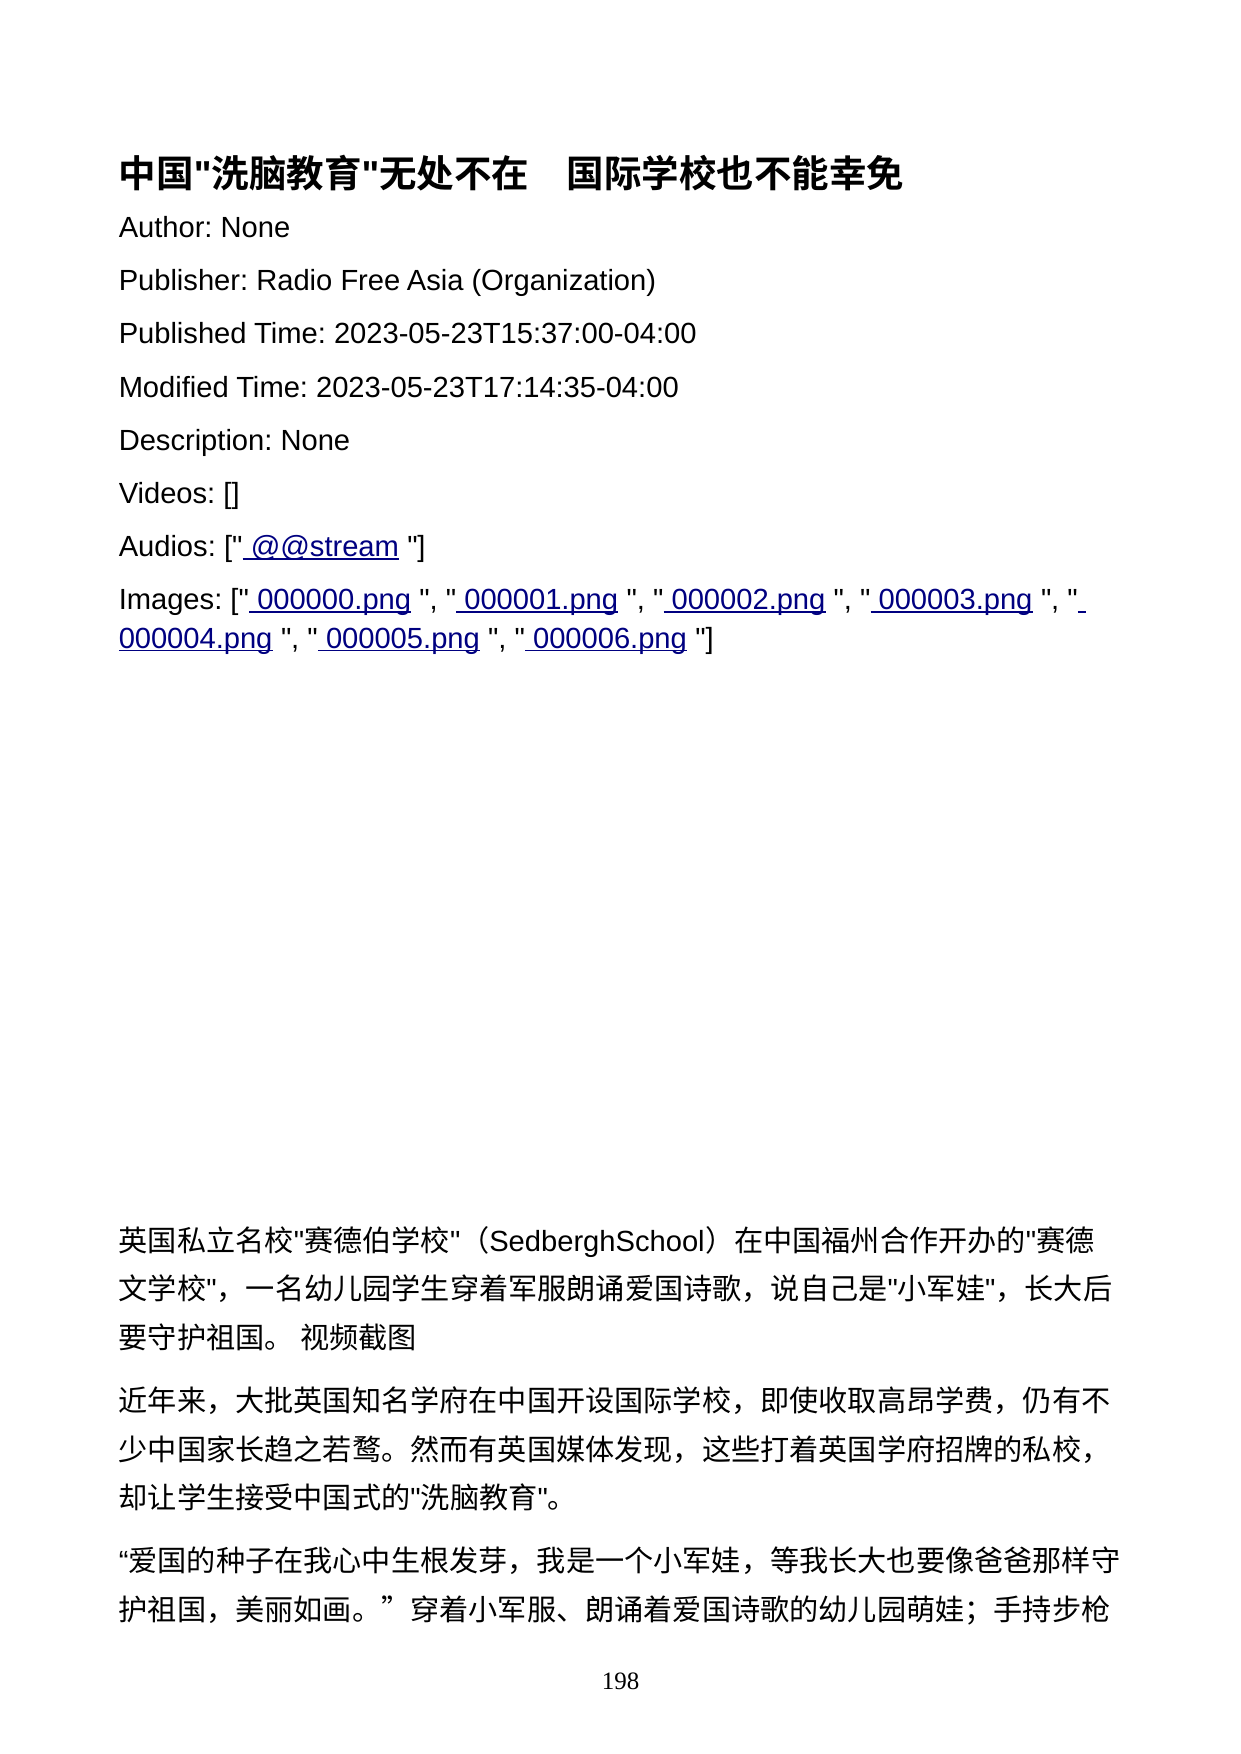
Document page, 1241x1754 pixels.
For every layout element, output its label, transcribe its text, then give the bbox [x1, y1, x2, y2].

text Description: None [118, 423, 1122, 456]
text 英国私立名校"赛德伯学校"（SedberghSchool）在中国福州合作开办的"赛德文学校"，一名幼儿园学生穿着军服朗诵爱国诗歌，说自己是"小军娃"，长大后要守护祖国。 视频截图 [118, 674, 1122, 1357]
text Published Time: 2023-05-23T15:37:00-04:00 [118, 317, 1122, 350]
text Images: [" 000000.png ", " 000001.png ", " 000002.png ", " 000003.png ", " 000004.png ", " 000005.png ", " 000006.png "] [118, 582, 1122, 654]
text “爱国的种子在我心中生根发芽，我是一个小军娃，等我长大也要像爸爸那样守护祖国，美丽如画。”穿着小军服、朗诵着爱国诗歌的幼儿园萌娃；手持步枪 [118, 1538, 1122, 1628]
subtitle 中国"洗脑教育"无处不在 国际学校也不能幸免 [118, 143, 1122, 198]
text Modified Time: 2023-05-23T17:14:35-04:00 [118, 370, 1122, 403]
text Author: None [118, 210, 1122, 244]
text Publisher: Radio Free Asia (Organization) [118, 263, 1122, 297]
text Audios: [" @@stream "] [118, 529, 1122, 563]
text Videos: [] [118, 476, 1122, 509]
text 近年来，大批英国知名学府在中国开设国际学校，即使收取高昂学费，仍有不少中国家长趋之若鹜。然而有英国媒体发现，这些打着英国学府招牌的私校，却让学生接受中国式的"洗脑教育"。 [118, 1377, 1122, 1517]
